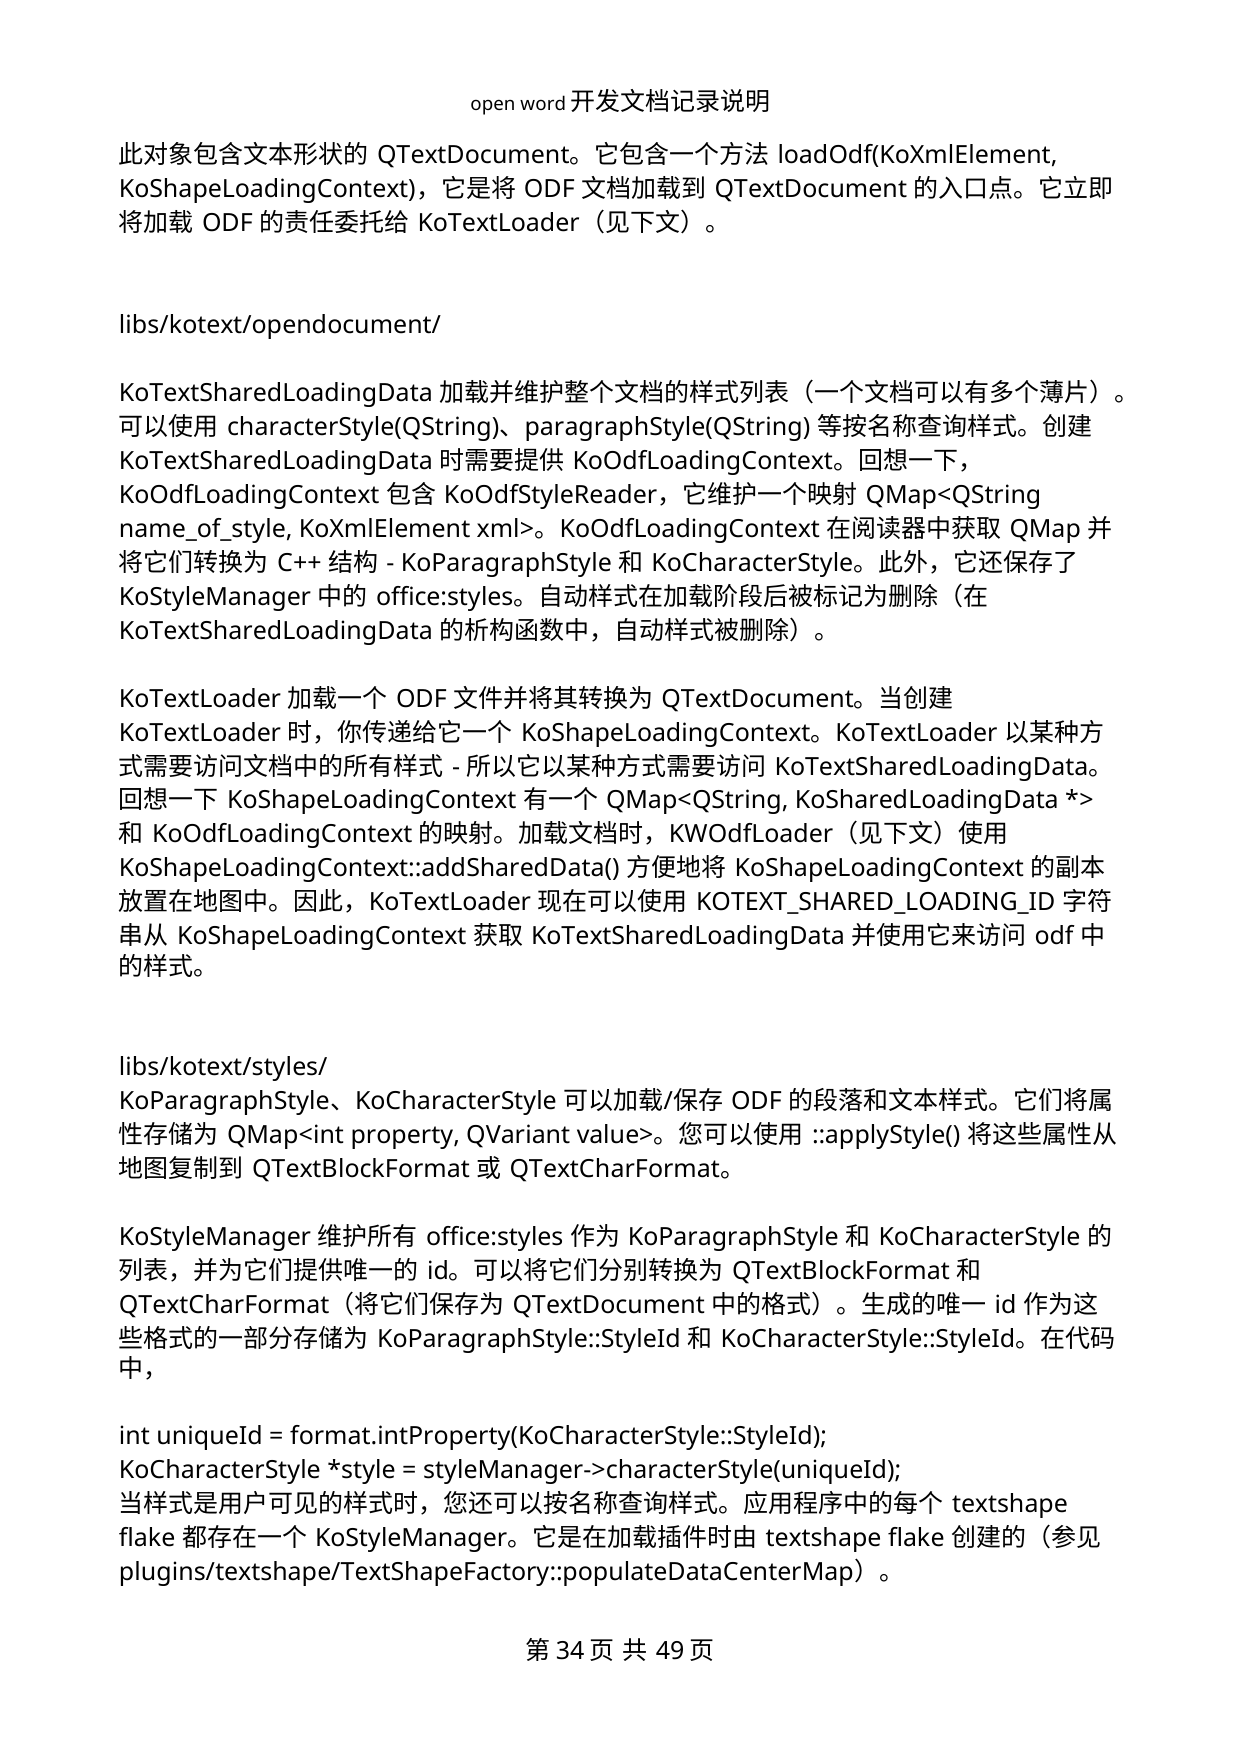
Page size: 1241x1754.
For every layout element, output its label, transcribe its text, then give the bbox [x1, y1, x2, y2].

text 当样式是用户可见的样式时，您还可以按名称查询样式。应用程序中的每个 textshape flake 都存在一个 KoStyleManager。它是在加载插件时由 textshape flake 创建的（参见 plugins/textshape/TextShapeFactory::populateDataCenterMap）。 [119, 1486, 1121, 1587]
text KoTextSharedLoadingData 加载并维护整个文档的样式列表（一个文档可以有多个薄片）。可以使用 characterStyle(QString)、paragraphStyle(QString) 等按名称查询样式。创建 KoTextSharedLoadingData 时需要提供 KoOdfLoadingContext。回想一下，KoOdfLoadingContext 包含 KoOdfStyleReader，它维护一个映射 QMap<QString name_of_style, KoXmlElement xml>。KoOdfLoadingContext 在阅读器中获取 QMap 并将它们转换为 C++ 结构 - KoParagraphStyle 和 KoCharacterStyle。此外，它还保存了 KoStyleManager 中的 office:styles。自动样式在加载阶段后被标记为删除（在 KoTextSharedLoadingData 的析构函数中，自动样式被删除）。 [119, 375, 1121, 647]
text KoParagraphStyle、KoCharacterStyle 可以加载/保存 ODF 的段落和文本样式。它们将属性存储为 QMap<int property, QVariant value>。您可以使用 ::applyStyle() 将这些属性从地图复制到 QTextBlockFormat 或 QTextCharFormat。 [119, 1083, 1121, 1185]
text 此对象包含文本形状的 QTextDocument。它包含一个方法 loadOdf(KoXmlElement, KoShapeLoadingContext)，它是将 ODF 文档加载到 QTextDocument 的入口点。它立即将加载 ODF 的责任委托给 KoTextLoader（见下文）。 [119, 137, 1121, 239]
text libs/kotext/opendocument/ [119, 307, 1121, 341]
text libs/kotext/styles/ [119, 1049, 1121, 1083]
text KoStyleManager 维护所有 office:styles 作为 KoParagraphStyle 和 KoCharacterStyle 的列表，并为它们提供唯一的 id。可以将它们分别转换为 QTextBlockFormat 和 QTextCharFormat（将它们保存为 QTextDocument 中的格式）。生成的唯一 id 作为这些格式的一部分存储为 KoParagraphStyle::StyleId 和 KoCharacterStyle::StyleId。在代码中， [119, 1219, 1121, 1384]
text int uniqueId = format.intProperty(KoCharacterStyle::StyleId); [119, 1418, 1121, 1452]
text KoCharacterStyle *style = styleManager->characterStyle(uniqueId); [119, 1452, 1121, 1486]
text KoTextLoader 加载一个 ODF 文件并将其转换为 QTextDocument。当创建 KoTextLoader 时，你传递给它一个 KoShapeLoadingContext。KoTextLoader 以某种方式需要访问文档中的所有样式 - 所以它以某种方式需要访问 KoTextSharedLoadingData。回想一下 KoShapeLoadingContext 有一个 QMap<QString, KoSharedLoadingData *> 和 KoOdfLoadingContext 的映射。加载文档时，KWOdfLoader（见下文）使用 KoShapeLoadingContext::addSharedData() 方便地将 KoShapeLoadingContext 的副本放置在地图中。因此，KoTextLoader 现在可以使用 KOTEXT_SHARED_LOADING_ID 字符串从 KoShapeLoadingContext 获取 KoTextSharedLoadingData 并使用它来访问 odf 中的样式。 [119, 681, 1121, 981]
